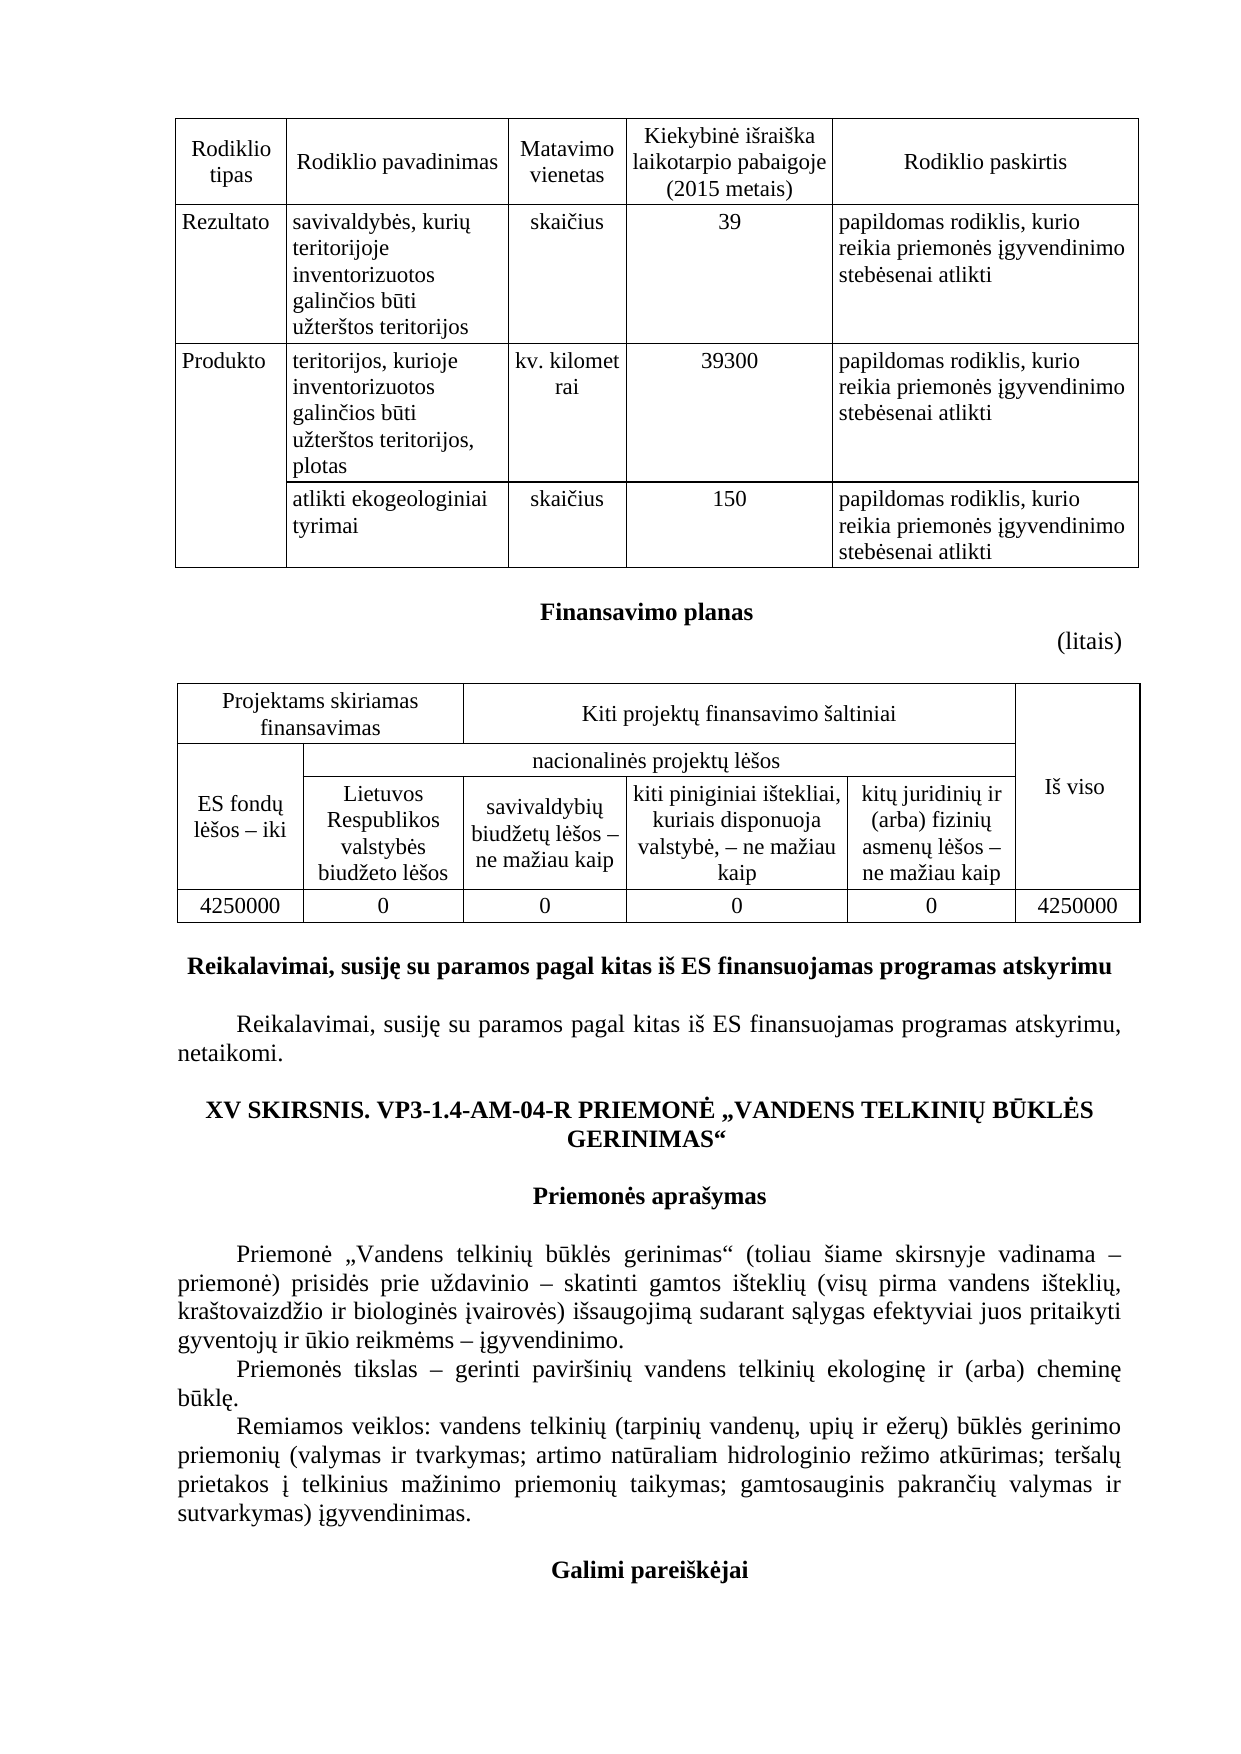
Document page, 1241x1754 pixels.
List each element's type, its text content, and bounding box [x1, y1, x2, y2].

table_header Rodiklio paskirtis [833, 119, 1138, 204]
table_cell 150 [627, 483, 832, 567]
text Reikalavimai, susiję su paramos pagal kitas iš ES finansuojamas programas atskyrimu [177, 951, 1122, 980]
table_header Kiti projektų finansavimo šaltiniai [464, 684, 1015, 743]
table_cell papildomas rodiklis, kurio reikia priemonės įgyvendinimo stebėsenai atlikti [833, 483, 1138, 567]
text (litais) [177, 626, 1122, 654]
table_header Matavimo vienetas [509, 119, 626, 204]
table_cell 0 [464, 890, 626, 922]
text Priemonės tikslas – gerinti paviršinių vandens telkinių ekologinę ir (arba) cheminę būklę. [177, 1354, 1122, 1411]
table_cell 4250000 [1016, 890, 1139, 922]
table_cell Lietuvos Respublikos valstybės biudžeto lėšos [304, 777, 463, 888]
table_cell 0 [304, 890, 463, 922]
table_header Kiekybinė išraiška laikotarpio pabaigoje (2015 metais) [627, 119, 832, 204]
text Priemonės aprašymas [177, 1181, 1122, 1210]
table_cell 0 [848, 890, 1015, 922]
table_cell kv. kilometrai [509, 344, 626, 481]
table_cell atlikti ekogeologiniai tyrimai [287, 483, 508, 567]
table_header Rodiklio tipas [176, 119, 286, 204]
table_cell savivaldybių biudžetų lėšos – ne mažiau kaip [464, 777, 626, 888]
table_cell ES fondų lėšos – iki [178, 744, 303, 888]
table_cell 4250000 [178, 890, 303, 922]
table_cell 39300 [627, 344, 832, 481]
table_cell Rezultato [176, 205, 286, 343]
text Finansavimo planas [177, 597, 1122, 626]
table_cell skaičius [509, 205, 626, 343]
text Galimi pareiškėjai [177, 1555, 1122, 1584]
table_cell Produkto [176, 344, 286, 567]
table_cell teritorijos, kurioje inventorizuotos galinčios būti užterštos teritorijos, plotas [287, 344, 508, 481]
table_cell kitų juridinių ir (arba) fizinių asmenų lėšos – ne mažiau kaip [848, 777, 1015, 888]
table_cell skaičius [509, 483, 626, 567]
table_header Projektams skiriamas finansavimas [178, 684, 463, 743]
table_cell kiti piniginiai ištekliai, kuriais disponuoja valstybė, – ne mažiau kaip [627, 777, 847, 888]
text XV SKIRSNIS. VP3-1.4-AM-04-R PRIEMONĖ „VANDENS TELKINIŲ BŪKLĖS GERINIMAS“ [177, 1095, 1122, 1153]
table_cell papildomas rodiklis, kurio reikia priemonės įgyvendinimo stebėsenai atlikti [833, 344, 1138, 481]
text Priemonė „Vandens telkinių būklės gerinimas“ (toliau šiame skirsnyje vadinama – priemonė) prisidės prie uždavinio – skatinti gamtos išteklių (visų pirma vandens išteklių, kraštovaizdžio ir biologinės įvairovės) išsaugojimą sudarant sąlygas efektyviai juos pritaikyti gyventojų ir ūkio reikmėms – įgyvendinimo. [177, 1239, 1122, 1354]
table_cell 39 [627, 205, 832, 343]
table_header Rodiklio pavadinimas [287, 119, 508, 204]
text Reikalavimai, susiję su paramos pagal kitas iš ES finansuojamas programas atskyrimu, netaikomi. [177, 1009, 1122, 1066]
table_cell nacionalinės projektų lėšos [304, 744, 1015, 776]
table_header Iš viso [1016, 684, 1139, 888]
table_cell papildomas rodiklis, kurio reikia priemonės įgyvendinimo stebėsenai atlikti [833, 205, 1138, 343]
table_cell 0 [627, 890, 847, 922]
text Remiamos veiklos: vandens telkinių (tarpinių vandenų, upių ir ežerų) būklės gerinimo priemonių (valymas ir tvarkymas; artimo natūraliam hidrologinio režimo atkūrimas; teršalų prietakos į telkinius mažinimo priemonių taikymas; gamtosauginis pakrančių valymas ir sutvarkymas) įgyvendinimas. [177, 1411, 1122, 1526]
table_cell savivaldybės, kurių teritorijoje inventorizuotos galinčios būti užterštos teritorijos [287, 205, 508, 343]
